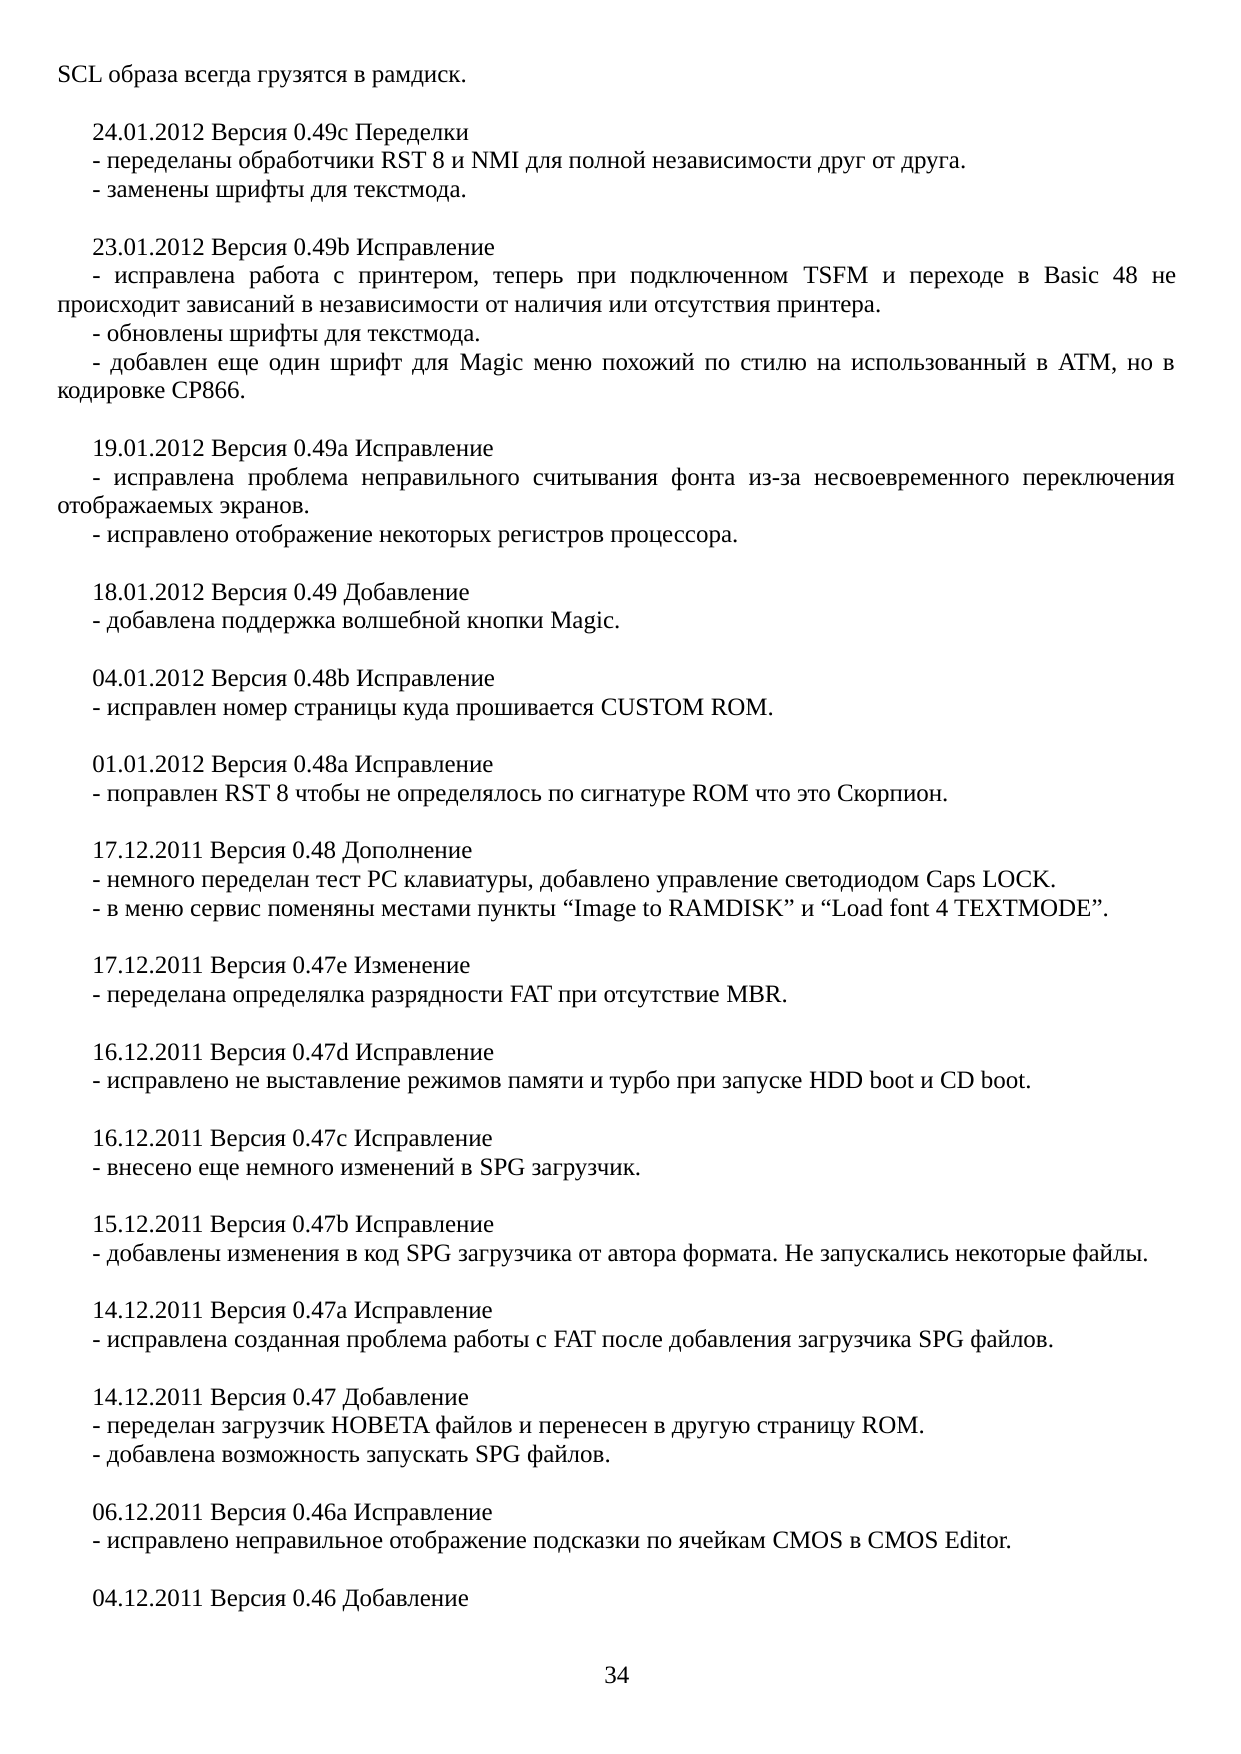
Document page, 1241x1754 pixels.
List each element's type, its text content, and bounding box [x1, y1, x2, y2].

text 16.12.2011 Версия 0.47d Исправление [57, 1037, 1176, 1066]
text - исправлена созданная проблема работы с FAT после добавления загрузчика SPG файлов. [57, 1324, 1176, 1353]
text - исправлено не выставление режимов памяти и турбо при запуске HDD boot и CD boot. [57, 1066, 1176, 1094]
text - исправлен номер страницы куда прошивается CUSTOM ROM. [57, 692, 1176, 721]
text - добавлен еще один шрифт для Magic меню похожий по стилю на использованный в АТМ, но в кодировке CP866. [57, 347, 1176, 404]
text - добавлена поддержка волшебной кнопки Magic. [57, 606, 1176, 634]
text - поправлен RST 8 чтобы не определялось по сигнатуре ROM что это Скорпион. [57, 778, 1176, 807]
text - переделана определялка разрядности FAT при отсутствие MBR. [57, 979, 1176, 1008]
text 01.01.2012 Версия 0.48а Исправление [57, 749, 1176, 778]
text 17.12.2011 Версия 0.48 Дополнение [57, 836, 1176, 864]
text - переделан загрузчик HOBETA файлов и перенесен в другую страницу ROM. [57, 1411, 1176, 1439]
text - исправлено отображение некоторых регистров процессора. [57, 519, 1176, 548]
text - обновлены шрифты для текстмода. [57, 318, 1176, 347]
text 14.12.2011 Версия 0.47a Исправление [57, 1296, 1176, 1324]
text 06.12.2011 Версия 0.46а Исправление [57, 1497, 1176, 1526]
text 18.01.2012 Версия 0.49 Добавление [57, 577, 1176, 606]
text 19.01.2012 Версия 0.49a Исправление [57, 433, 1176, 462]
text 15.12.2011 Версия 0.47b Исправление [57, 1209, 1176, 1238]
text - исправлено неправильное отображение подсказки по ячейкам CMOS в CMOS Editor. [57, 1526, 1176, 1554]
text - немного переделан тест PC клавиатуры, добавлено управление светодиодом Caps LOCK. [57, 864, 1176, 893]
text 16.12.2011 Версия 0.47c Исправление [57, 1123, 1176, 1152]
text - внесено еще немного изменений в SPG загрузчик. [57, 1152, 1176, 1181]
text 24.01.2012 Версия 0.49c Переделки [57, 117, 1176, 146]
text - переделаны обработчики RST 8 и NMI для полной независимости друг от друга. [57, 146, 1176, 174]
text 17.12.2011 Версия 0.47e Изменение [57, 951, 1176, 979]
text - исправлена работа с принтером, теперь при подключенном TSFM и переходе в Basic 48 не происходит зависаний в независимости от наличия или отсутствия принтера. [57, 261, 1176, 318]
text SCL образа всегда грузятся в рамдиск. [57, 59, 1176, 88]
text - заменены шрифты для текстмода. [57, 174, 1176, 203]
text - добавлена возможность запускать SPG файлов. [57, 1439, 1176, 1468]
text 04.01.2012 Версия 0.48b Исправление [57, 663, 1176, 692]
text - исправлена проблема неправильного считывания фонта из-за несвоевременного переключения отображаемых экранов. [57, 462, 1176, 519]
text 14.12.2011 Версия 0.47 Добавление [57, 1382, 1176, 1411]
text 23.01.2012 Версия 0.49b Исправление [57, 232, 1176, 261]
text - в меню сервис поменяны местами пункты “Image to RAMDISK” и “Load font 4 TEXTMODE”. [57, 893, 1176, 922]
text 04.12.2011 Версия 0.46 Добавление [57, 1583, 1176, 1612]
text - добавлены изменения в код SPG загрузчика от автора формата. Не запускались некоторые файлы. [57, 1238, 1176, 1267]
